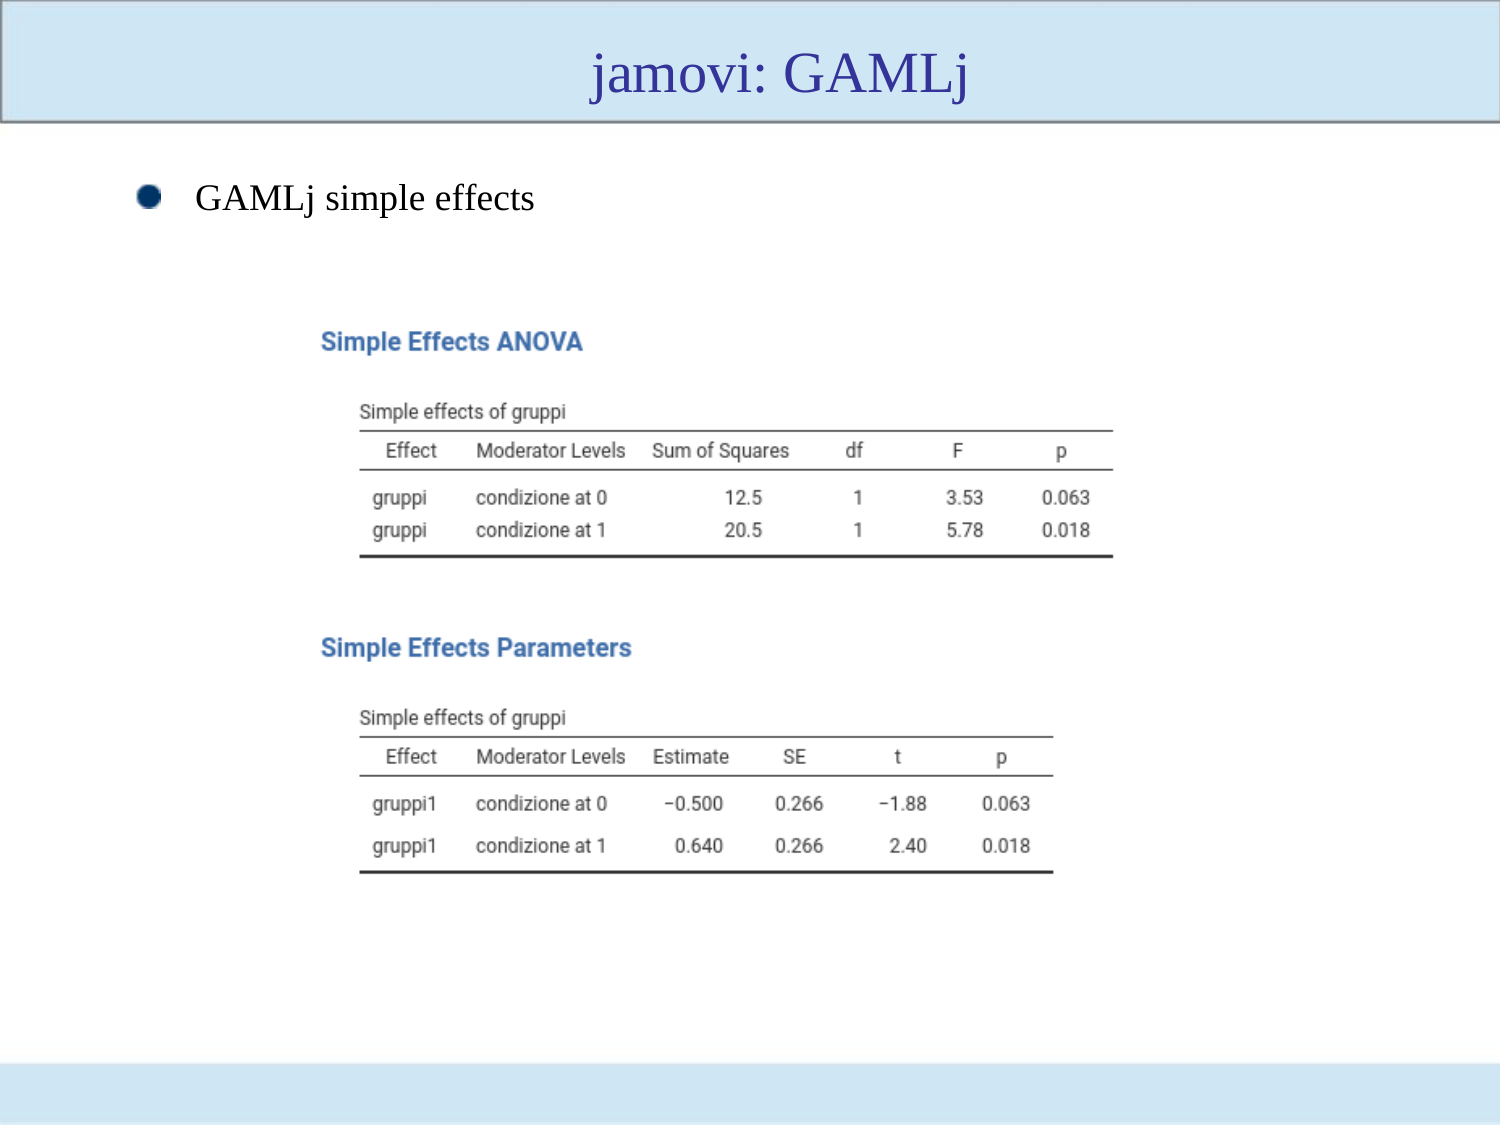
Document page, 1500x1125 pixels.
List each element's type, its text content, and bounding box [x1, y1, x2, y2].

text_box Risultati [0, 0, 904, 56]
picture [0, 0, 1500, 1125]
title jamovi: GAMLj [249, 21, 1313, 117]
text_box GAMLj simple effects [119, 165, 1426, 225]
